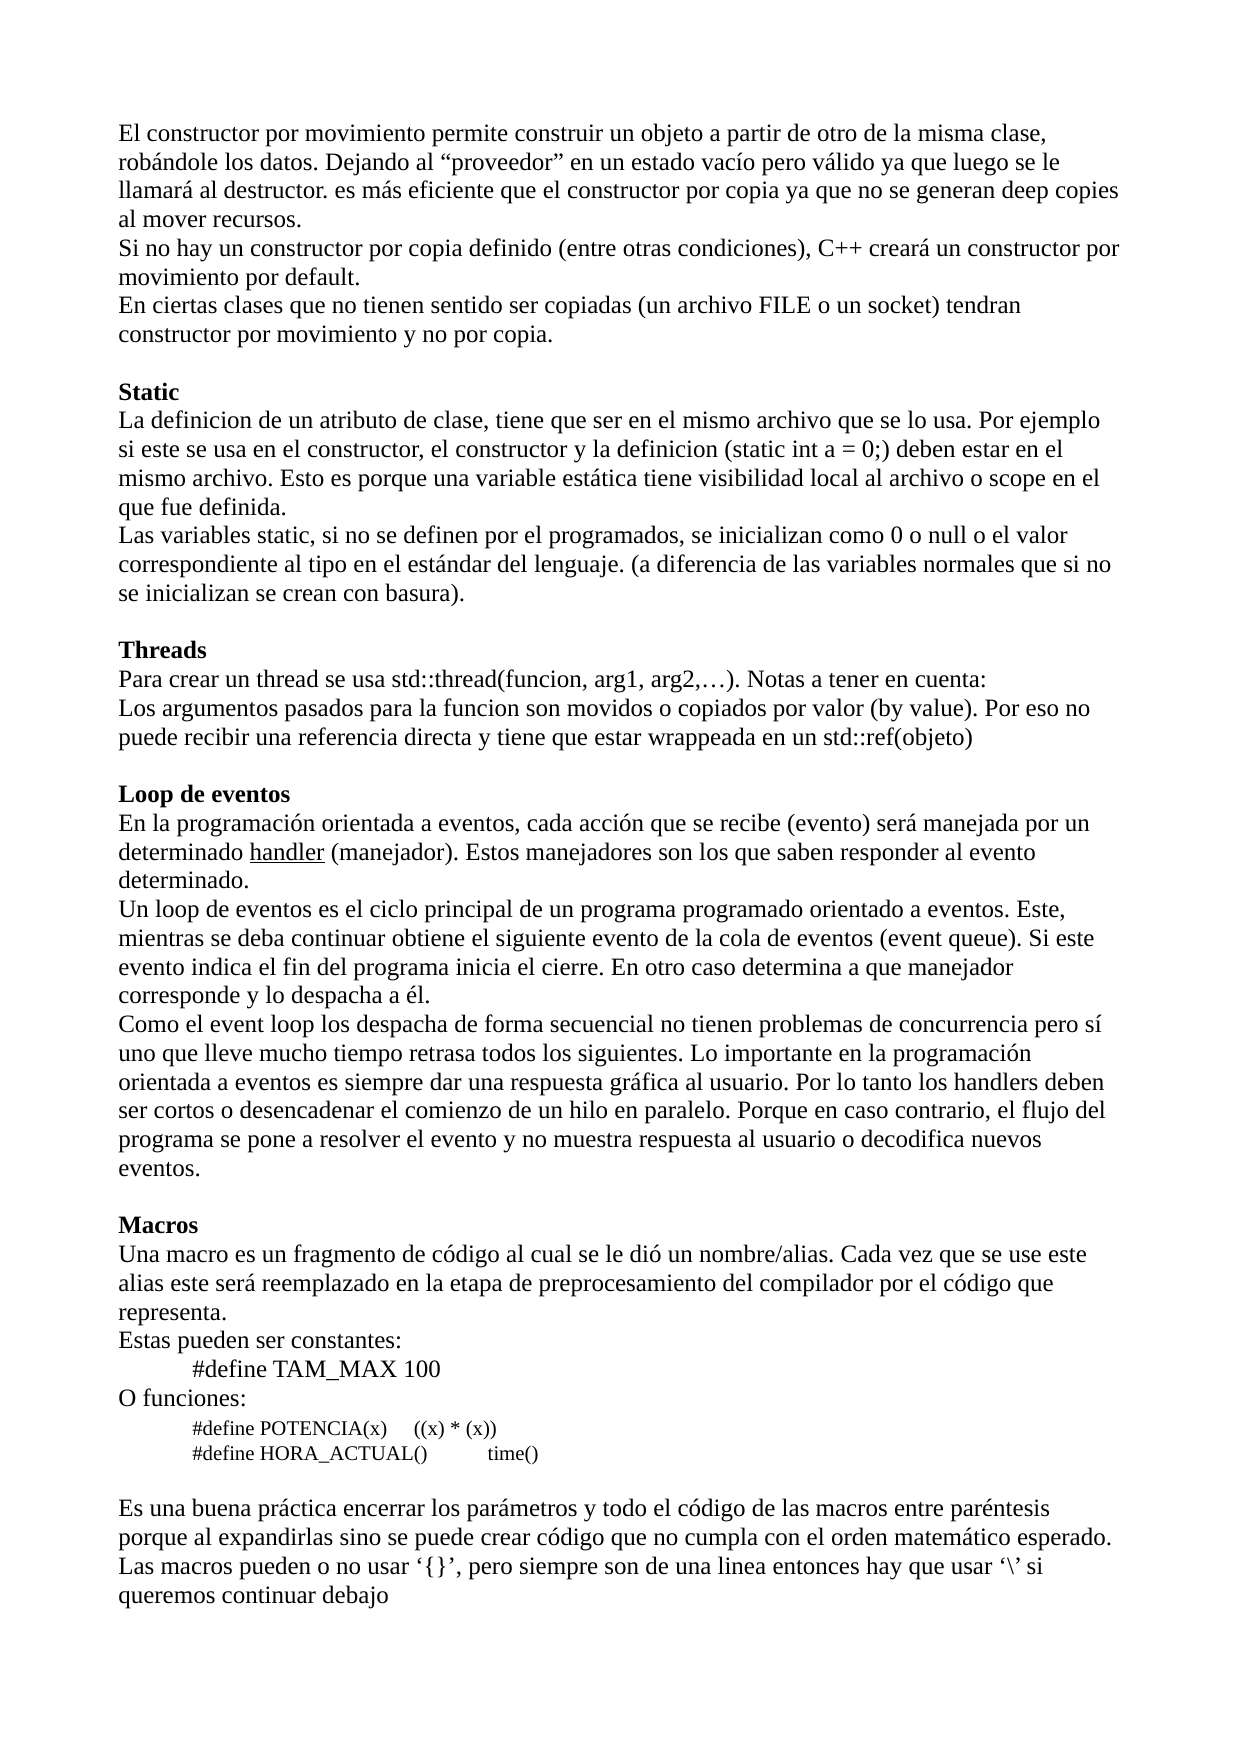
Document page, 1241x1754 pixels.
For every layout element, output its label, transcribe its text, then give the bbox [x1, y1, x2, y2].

text Threads [118, 636, 1122, 664]
text Loop de eventos [118, 779, 1122, 808]
text Si no hay un constructor por copia definido (entre otras condiciones), C++ creará un constructor por movimiento por default. [118, 233, 1122, 291]
text En ciertas clases que no tienen sentido ser copiadas (un archivo FILE o un socket) tendran constructor por movimiento y no por copia. [118, 291, 1122, 348]
text Como el event loop los despacha de forma secuencial no tienen problemas de concurrencia pero sí uno que lleve mucho tiempo retrasa todos los siguientes. Lo importante en la programación orientada a eventos es siempre dar una respuesta gráfica al usuario. Por lo tanto los handlers deben ser cortos o desencadenar el comienzo de un hilo en paralelo. Porque en caso contrario, el flujo del programa se pone a resolver el evento y no muestra respuesta al usuario o decodifica nuevos eventos. [118, 1009, 1122, 1182]
text #define TAM_MAX 100 [118, 1354, 1122, 1383]
text El constructor por movimiento permite construir un objeto a partir de otro de la misma clase, robándole los datos. Dejando al “proveedor” en un estado vacío pero válido ya que luego se le llamará al destructor. es más eficiente que el constructor por copia ya que no se generan deep copies al mover recursos. [118, 118, 1122, 233]
text La definicion de un atributo de clase, tiene que ser en el mismo archivo que se lo usa. Por ejemplo si este se usa en el constructor, el constructor y la definicion (static int a = 0;) deben estar en el mismo archivo. Esto es porque una variable estática tiene visibilidad local al archivo o scope en el que fue definida. [118, 406, 1122, 521]
text Macros [118, 1211, 1122, 1239]
text #define POTENCIA(x) ((x) * (x)) [118, 1412, 1122, 1441]
text En la programación orientada a eventos, cada acción que se recibe (evento) será manejada por un determinado handler (manejador). Estos manejadores son los que saben responder al evento determinado. [118, 808, 1122, 894]
text Una macro es un fragmento de código al cual se le dió un nombre/alias. Cada vez que se use este alias este será reemplazado en la etapa de preprocesamiento del compilador por el código que representa. [118, 1239, 1122, 1326]
text Las variables static, si no se definen por el programados, se inicializan como 0 o null o el valor correspondiente al tipo en el estándar del lenguaje. (a diferencia de las variables normales que si no se inicializan se crean con basura). [118, 521, 1122, 607]
text Es una buena práctica encerrar los parámetros y todo el código de las macros entre paréntesis porque al expandirlas sino se puede crear código que no cumpla con el orden matemático esperado. [118, 1493, 1122, 1551]
text Static [118, 377, 1122, 406]
text Las macros pueden o no usar ‘{}’, pero siempre son de una linea entonces hay que usar ‘\’ si queremos continuar debajo [118, 1551, 1122, 1608]
text Los argumentos pasados para la funcion son movidos o copiados por valor (by value). Por eso no puede recibir una referencia directa y tiene que estar wrappeada en un std::ref(objeto) [118, 693, 1122, 751]
text Estas pueden ser constantes: [118, 1326, 1122, 1354]
text Para crear un thread se usa std::thread(funcion, arg1, arg2,…). Notas a tener en cuenta: [118, 664, 1122, 693]
text Un loop de eventos es el ciclo principal de un programa programado orientado a eventos. Este, mientras se deba continuar obtiene el siguiente evento de la cola de eventos (event queue). Si este evento indica el fin del programa inicia el cierre. En otro caso determina a que manejador corresponde y lo despacha a él. [118, 894, 1122, 1009]
text #define HORA_ACTUAL() time() [118, 1441, 1122, 1465]
text O funciones: [118, 1383, 1122, 1412]
